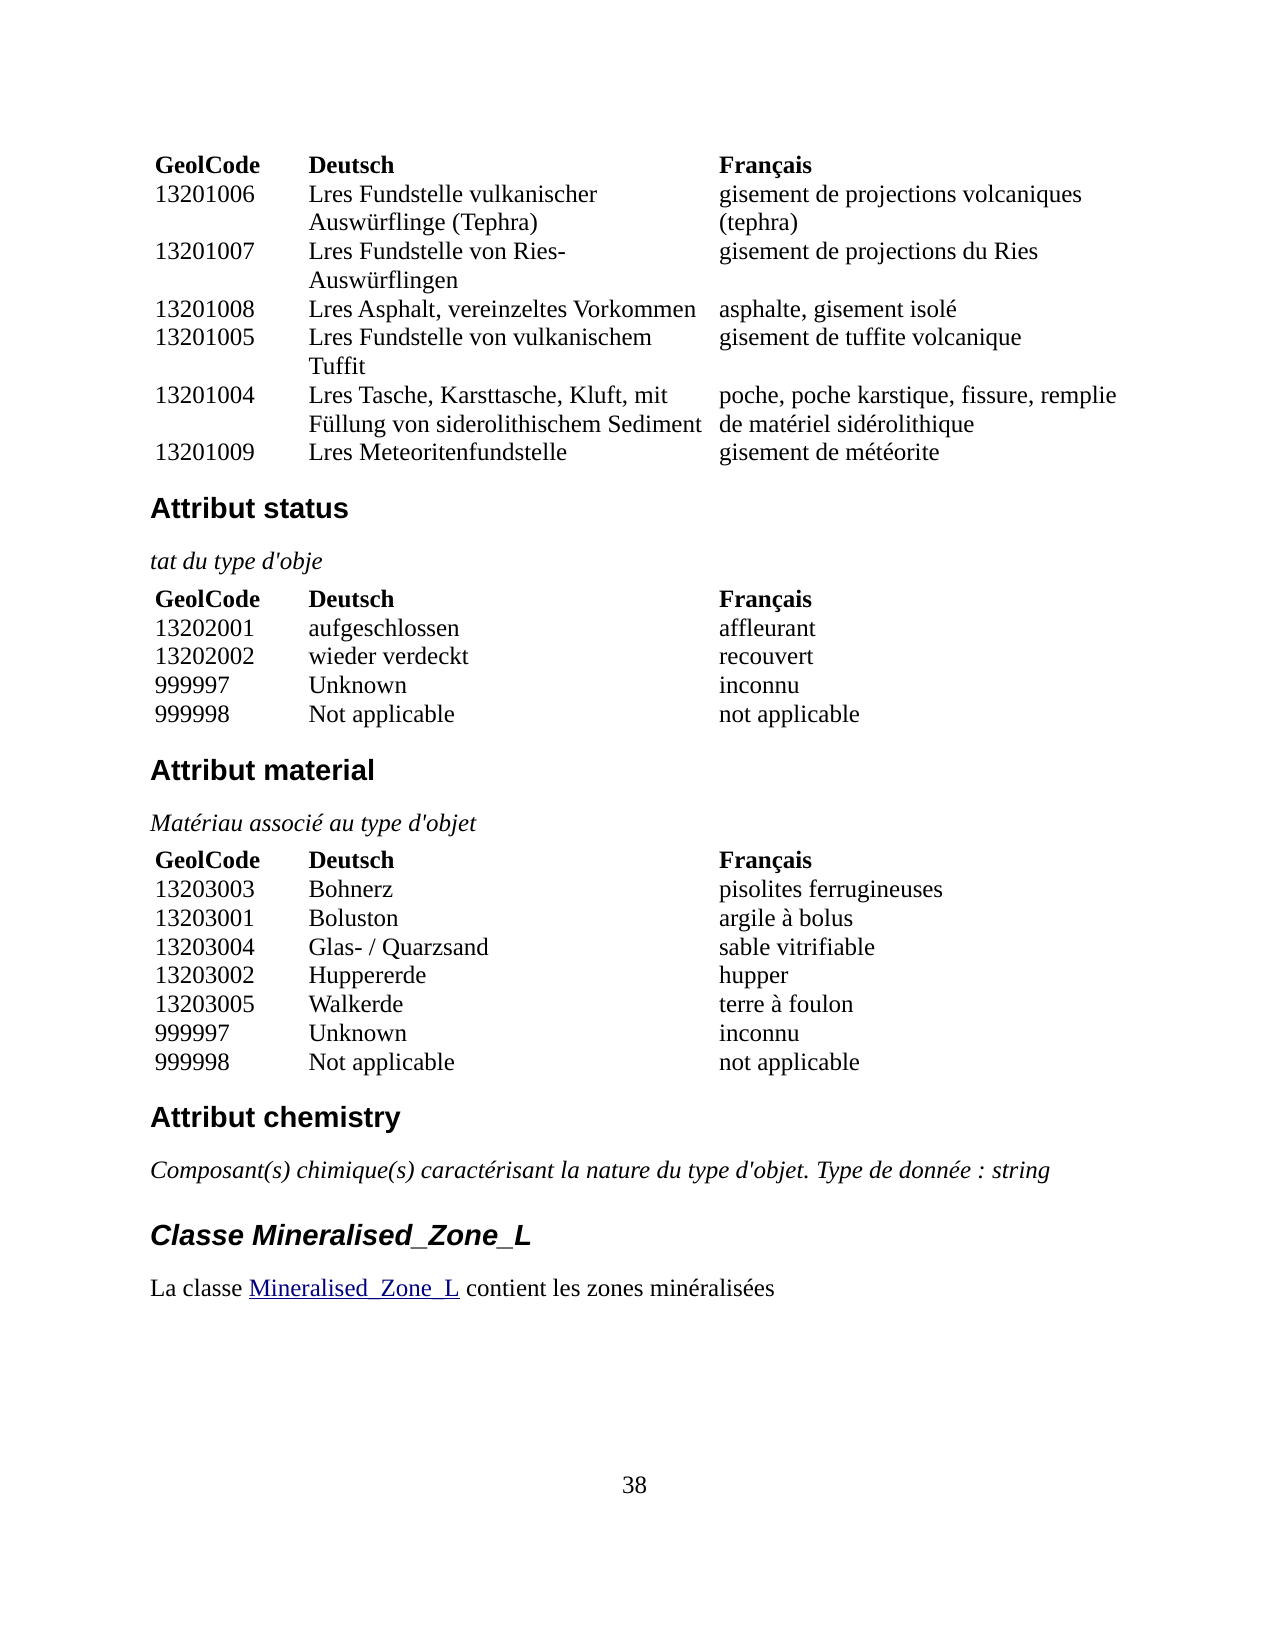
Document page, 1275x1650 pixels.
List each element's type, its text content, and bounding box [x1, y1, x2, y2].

table_cell gisement de tuffite volcanique [714, 323, 1125, 380]
table_cell Glas- / Quarzsand [304, 932, 714, 960]
table_cell 999998 [150, 699, 304, 728]
table_cell asphalte, gisement isolé [714, 294, 1125, 322]
table_cell pisolites ferrugineuses [714, 874, 1125, 903]
table_cell Lres Fundstelle vulkanischer Auswürflinge (Tephra) [304, 179, 714, 236]
table_cell Unknown [304, 670, 714, 699]
table_cell 13201006 [150, 179, 304, 236]
table_cell 13201004 [150, 380, 304, 437]
text tat du type d'obje [150, 546, 1125, 575]
table_cell 13203001 [150, 903, 304, 932]
table_cell 999997 [150, 670, 304, 699]
table_cell gisement de projections volcaniques (tephra) [714, 179, 1125, 236]
table_cell Huppererde [304, 960, 714, 989]
table_cell 13201008 [150, 294, 304, 322]
table_cell Lres Fundstelle von Ries-Auswürflingen [304, 236, 714, 294]
table_cell 999997 [150, 1018, 304, 1047]
table_header Deutsch [304, 845, 714, 874]
table_header GeolCode [150, 584, 304, 613]
table_cell 999998 [150, 1047, 304, 1075]
table_header Deutsch [304, 584, 714, 613]
table_cell Bohnerz [304, 874, 714, 903]
table_cell Unknown [304, 1018, 714, 1047]
table_cell argile à bolus [714, 903, 1125, 932]
table_cell Boluston [304, 903, 714, 932]
table_cell terre à foulon [714, 989, 1125, 1018]
table_cell 13202002 [150, 641, 304, 670]
table_cell 13201007 [150, 236, 304, 294]
table_header Français [714, 150, 1125, 179]
table_cell gisement de projections du Ries [714, 236, 1125, 294]
table_cell sable vitrifiable [714, 932, 1125, 960]
table_header Français [714, 845, 1125, 874]
text Matériau associé au type d'objet [150, 808, 1125, 836]
table_cell recouvert [714, 641, 1125, 670]
text Composant(s) chimique(s) caractérisant la nature du type d'objet. Type de donnée : string [150, 1155, 1125, 1184]
table_cell hupper [714, 960, 1125, 989]
subtitle Attribut material [150, 753, 1125, 786]
table_cell 13203003 [150, 874, 304, 903]
subtitle Attribut status [150, 491, 1125, 525]
table_header GeolCode [150, 150, 304, 179]
table_cell poche, poche karstique, fissure, remplie de matériel sidérolithique [714, 380, 1125, 437]
table_cell 13203004 [150, 932, 304, 960]
table_header GeolCode [150, 845, 304, 874]
table_cell 13202001 [150, 613, 304, 641]
text La classe Mineralised_Zone_L contient les zones minéralisées [150, 1273, 1125, 1302]
table_cell Not applicable [304, 1047, 714, 1075]
table_cell aufgeschlossen [304, 613, 714, 641]
table_cell 13203005 [150, 989, 304, 1018]
table_cell not applicable [714, 699, 1125, 728]
table_cell affleurant [714, 613, 1125, 641]
table_cell 13201009 [150, 438, 304, 466]
table_cell inconnu [714, 670, 1125, 699]
table_cell gisement de météorite [714, 438, 1125, 466]
subtitle Attribut chemistry [150, 1100, 1125, 1134]
table_cell Lres Fundstelle von vulkanischem Tuffit [304, 323, 714, 380]
table_cell 13201005 [150, 323, 304, 380]
table_cell Lres Meteoritenfundstelle [304, 438, 714, 466]
table_cell Lres Asphalt, vereinzeltes Vorkommen [304, 294, 714, 322]
table_cell Lres Tasche, Karsttasche, Kluft, mit Füllung von siderolithischem Sediment [304, 380, 714, 437]
table_cell not applicable [714, 1047, 1125, 1075]
table_header Français [714, 584, 1125, 613]
table_cell Walkerde [304, 989, 714, 1018]
table_header Deutsch [304, 150, 714, 179]
table_cell 13203002 [150, 960, 304, 989]
table_cell inconnu [714, 1018, 1125, 1047]
table_cell wieder verdeckt [304, 641, 714, 670]
subtitle Classe Mineralised_Zone_L [150, 1218, 1125, 1252]
table_cell Not applicable [304, 699, 714, 728]
